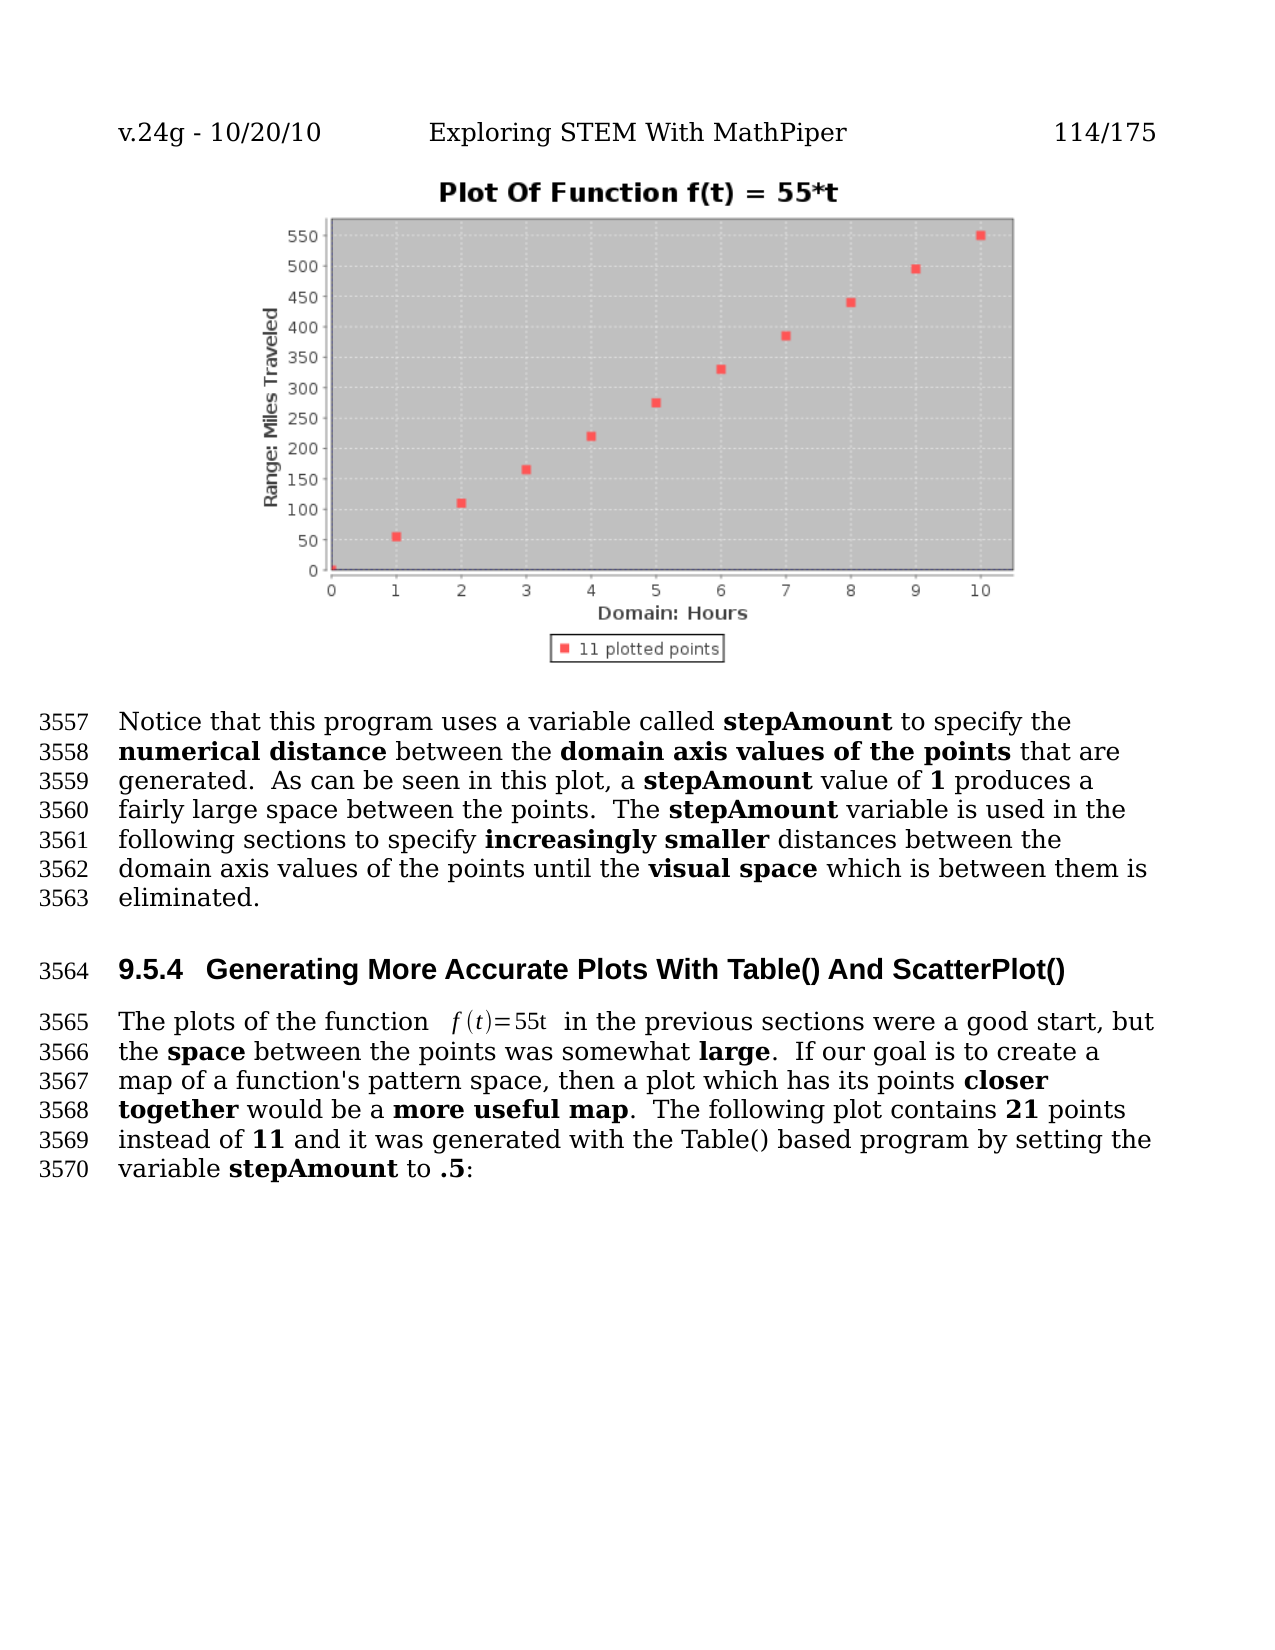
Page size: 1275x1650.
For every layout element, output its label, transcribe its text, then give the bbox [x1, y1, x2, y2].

text The plots of the functionin the previous sections were a good start, but the space between the points was somewhat large. If our goal is to create a map of a function's pattern space, then a plot which has its points closer together would be a more useful map. The following plot contains 21 points instead of 11 and it was generated with the Table() based program by setting the variable stepAmount to .5: [118, 1006, 1157, 1183]
text Notice that this program uses a variable called stepAmount to specify the numerical distance between the domain axis values of the points that are generated. As can be seen in this plot, a stepAmount value of 1 produces a fairly large space between the points. The stepAmount variable is used in the following sections to specify increasingly smaller distances between the domain axis values of the points until the visual space which is between them is eliminated. [118, 707, 1157, 913]
subtitle Generating More Accurate Plots With Table() And ScatterPlot() [118, 952, 1157, 985]
picture [246, 176, 1029, 664]
